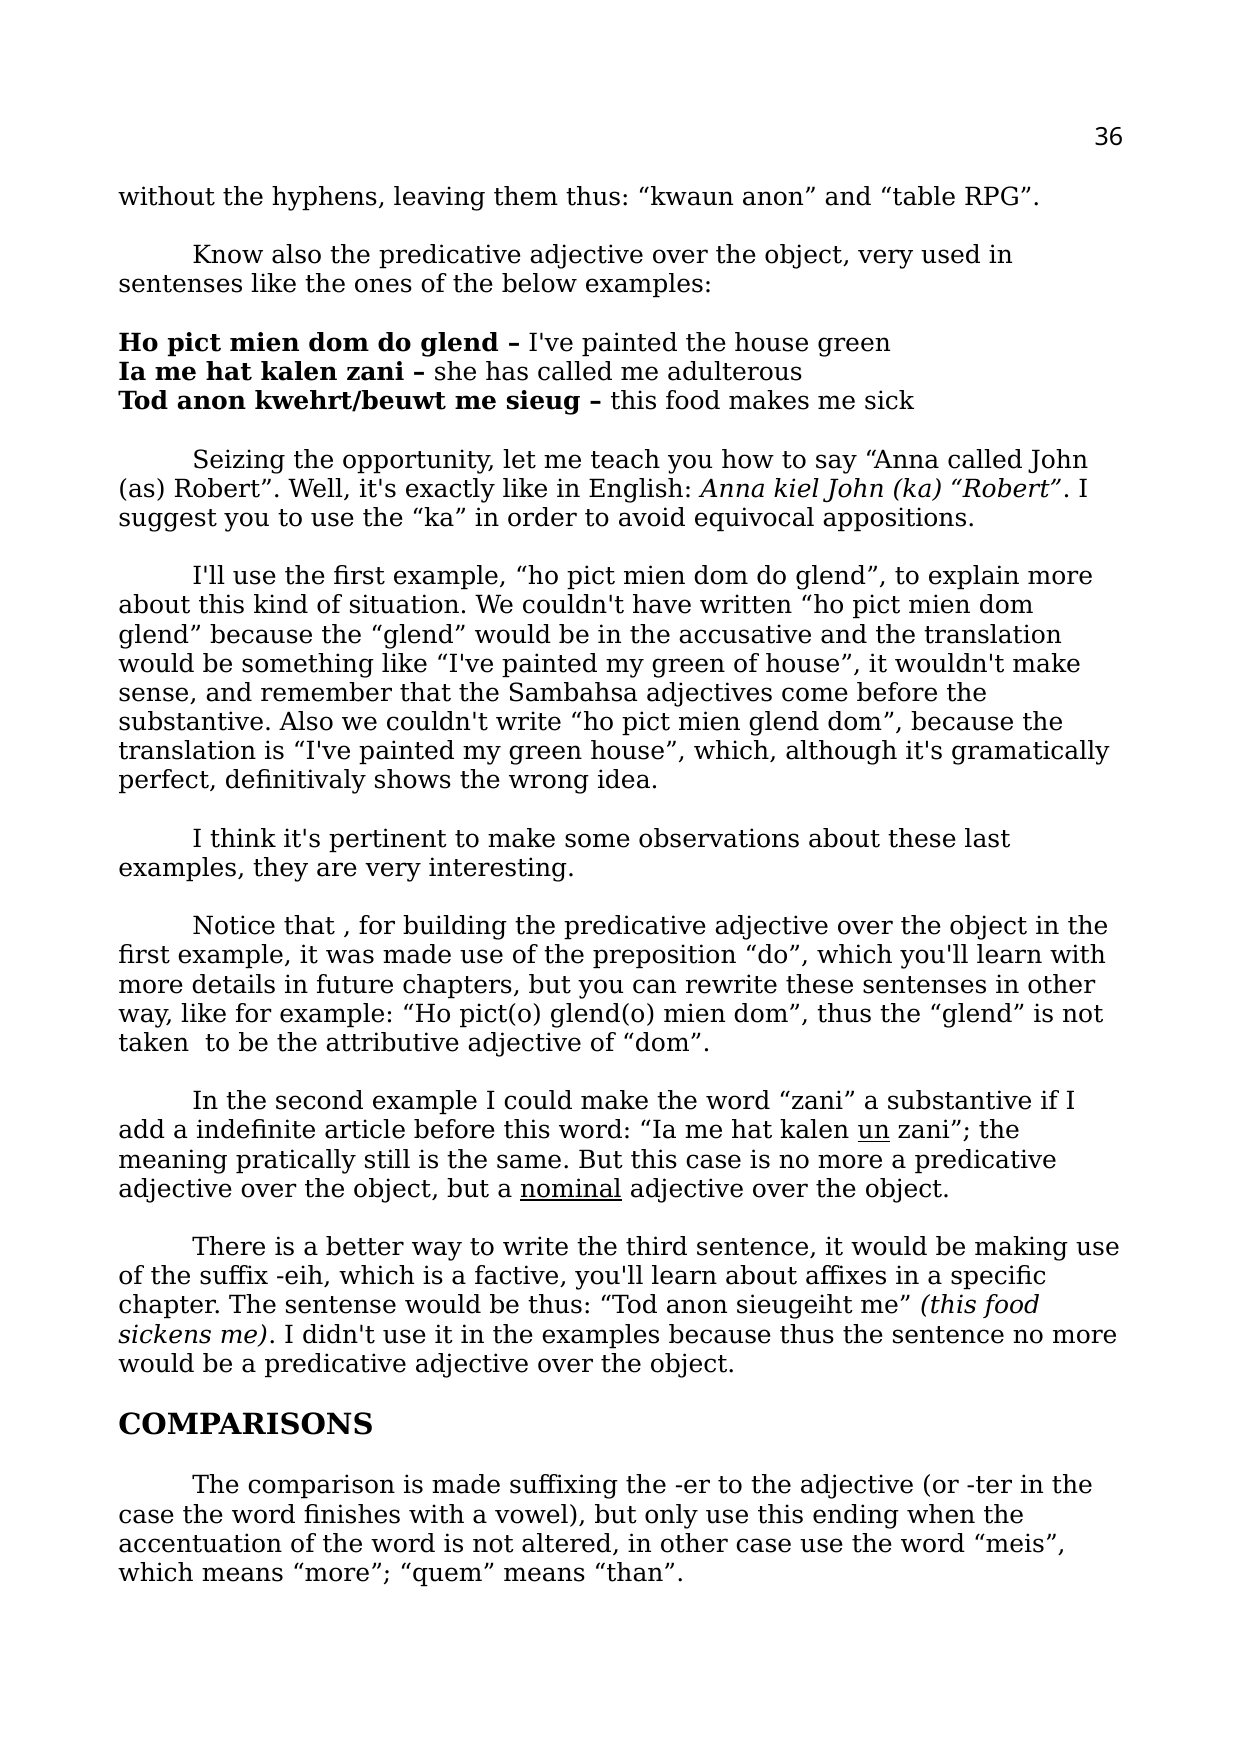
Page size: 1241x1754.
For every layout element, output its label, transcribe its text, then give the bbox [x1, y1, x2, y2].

text Ia me hat kalen zani – she has called me adulterous [118, 357, 1123, 386]
text I think it's pertinent to make some observations about these last examples, they are very interesting. [118, 824, 1123, 882]
text without the hyphens, leaving them thus: “kwaun anon” and “table RPG”. [118, 182, 1123, 211]
subtitle COMPARISONS [118, 1407, 1123, 1442]
text Notice that , for building the predicative adjective over the object in the first example, it was made use of the preposition “do”, which you'll learn with more details in future chapters, but you can rewrite these sentenses in other way, like for example: “Ho pict(o) glend(o) mien dom”, thus the “glend” is not taken to be the attributive adjective of “dom”. [118, 911, 1123, 1057]
text I'll use the first example, “ho pict mien dom do glend”, to explain more about this kind of situation. We couldn't have written “ho pict mien dom glend” because the “glend” would be in the accusative and the translation would be something like “I've painted my green of house”, it wouldn't make sense, and remember that the Sambahsa adjectives come before the substantive. Also we couldn't write “ho pict mien glend dom”, because the translation is “I've painted my green house”, which, although it's gramatically perfect, definitivaly shows the wrong idea. [118, 561, 1123, 795]
text Ho pict mien dom do glend – I've painted the house green [118, 327, 1123, 357]
text Know also the predicative adjective over the object, very used in sentenses like the ones of the below examples: [118, 240, 1123, 298]
text In the second example I could make the word “zani” a substantive if I add a indefinite article before this word: “Ia me hat kalen un zani”; the meaning pratically still is the same. But this case is no more a predicative adjective over the object, but a nominal adjective over the object. [118, 1086, 1123, 1203]
text The comparison is made suffixing the -er to the adjective (or -ter in the case the word finishes with a vowel), but only use this ending when the accentuation of the word is not altered, in other case use the word “meis”, which means “more”; “quem” means “than”. [118, 1471, 1123, 1587]
text Tod anon kwehrt/beuwt me sieug – this food makes me sick [118, 386, 1123, 416]
text There is a better way to write the third sentence, it would be making use of the suffix -eih, which is a factive, you'll learn about affixes in a specific chapter. The sentense would be thus: “Tod anon sieugeiht me” (this food sickens me). I didn't use it in the examples because thus the sentence no more would be a predicative adjective over the object. [118, 1232, 1123, 1378]
text Seizing the opportunity, let me teach you how to say “Anna called John (as) Robert”. Well, it's exactly like in English: Anna kiel John (ka) “Robert”. I suggest you to use the “ka” in order to avoid equivocal appositions. [118, 445, 1123, 532]
